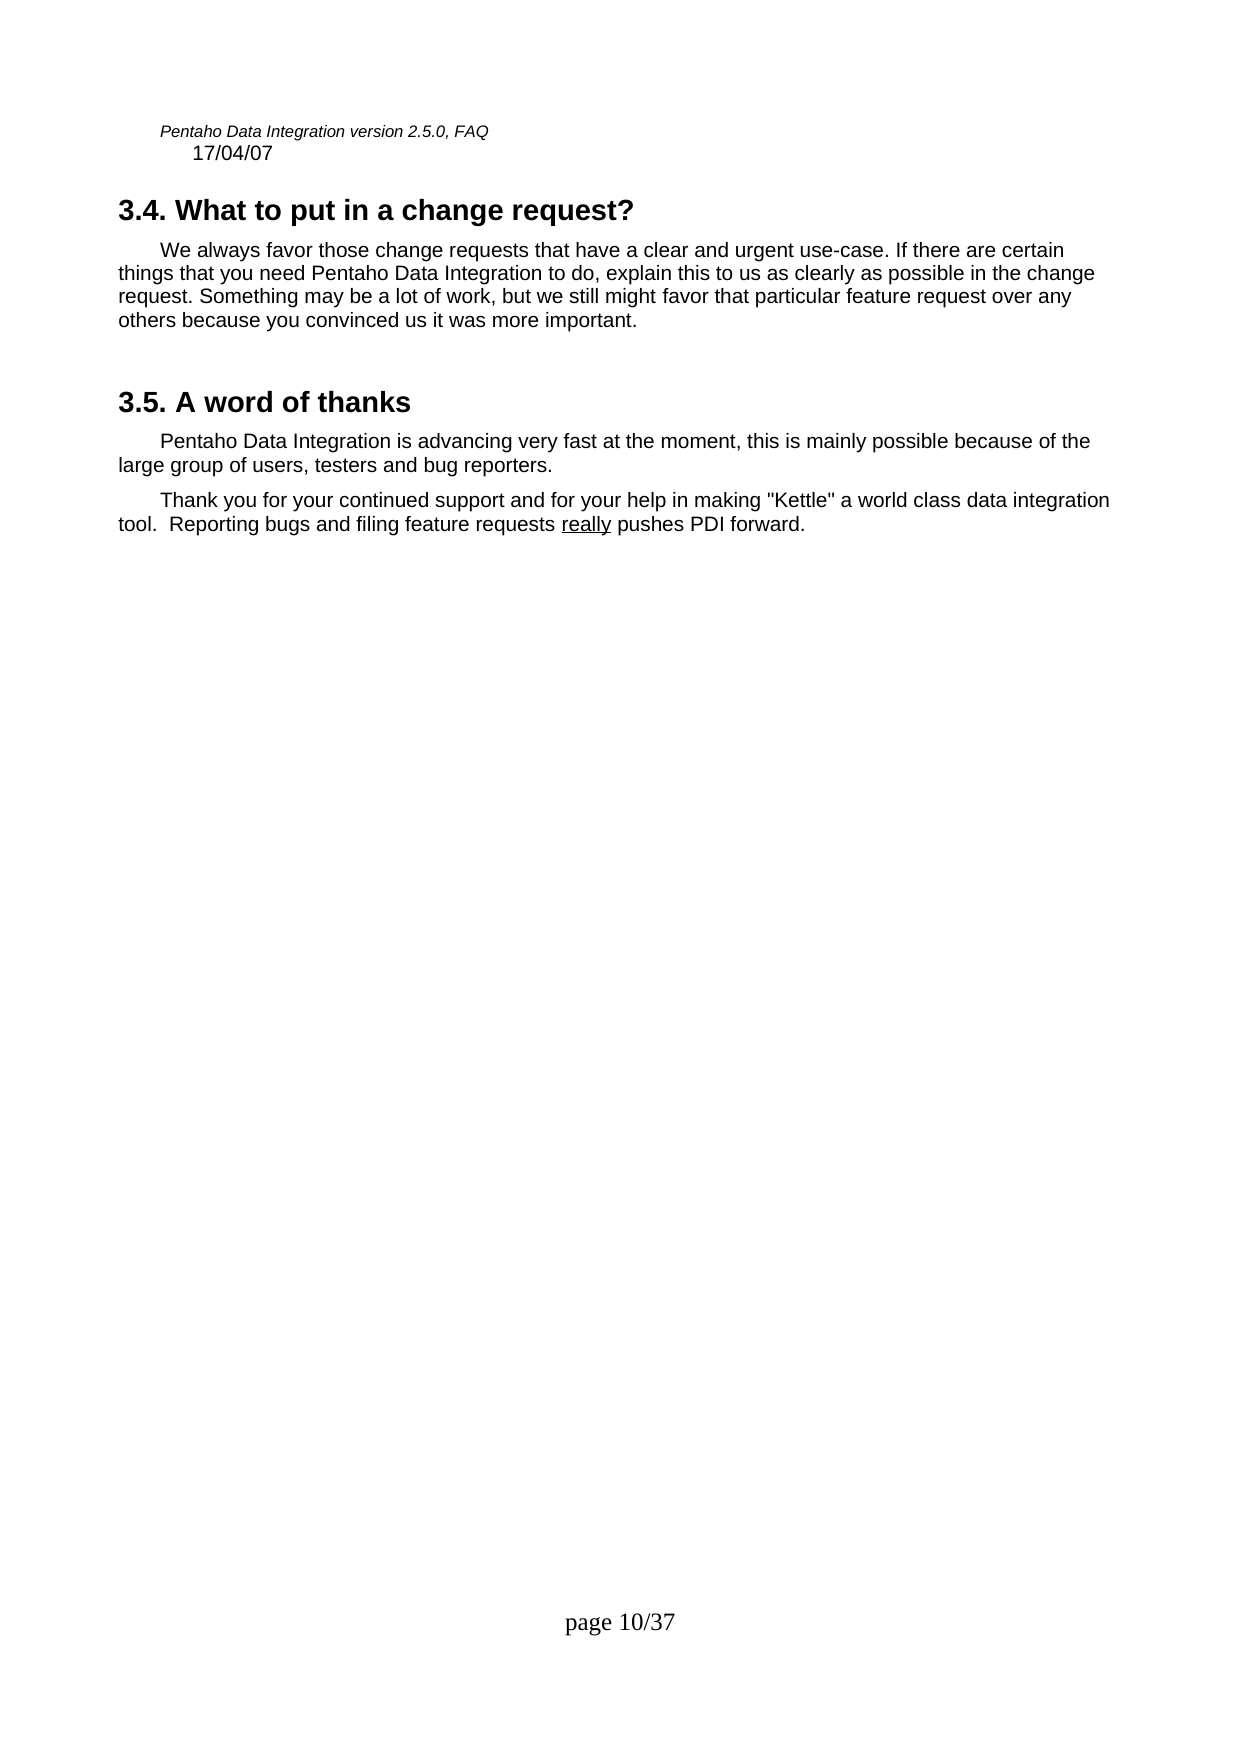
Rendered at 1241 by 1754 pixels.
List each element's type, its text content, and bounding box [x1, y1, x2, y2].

text Pentaho Data Integration is advancing very fast at the moment, this is mainly possible because of the large group of users, testers and bug reporters. [118, 430, 1122, 476]
text Thank you for your continued support and for your help in making "Kettle" a world class data integration tool. Reporting bugs and filing feature requests really pushes PDI forward. [118, 489, 1122, 535]
subtitle What to put in a change request? [118, 194, 1122, 227]
subtitle A word of thanks [118, 386, 1122, 418]
text We always favor those change requests that have a clear and urgent use-case. If there are certain things that you need Pentaho Data Integration to do, explain this to us as clearly as possible in the change request. Something may be a lot of work, but we still might favor that particular feature request over any others because you convinced us it was more important. [118, 238, 1122, 331]
